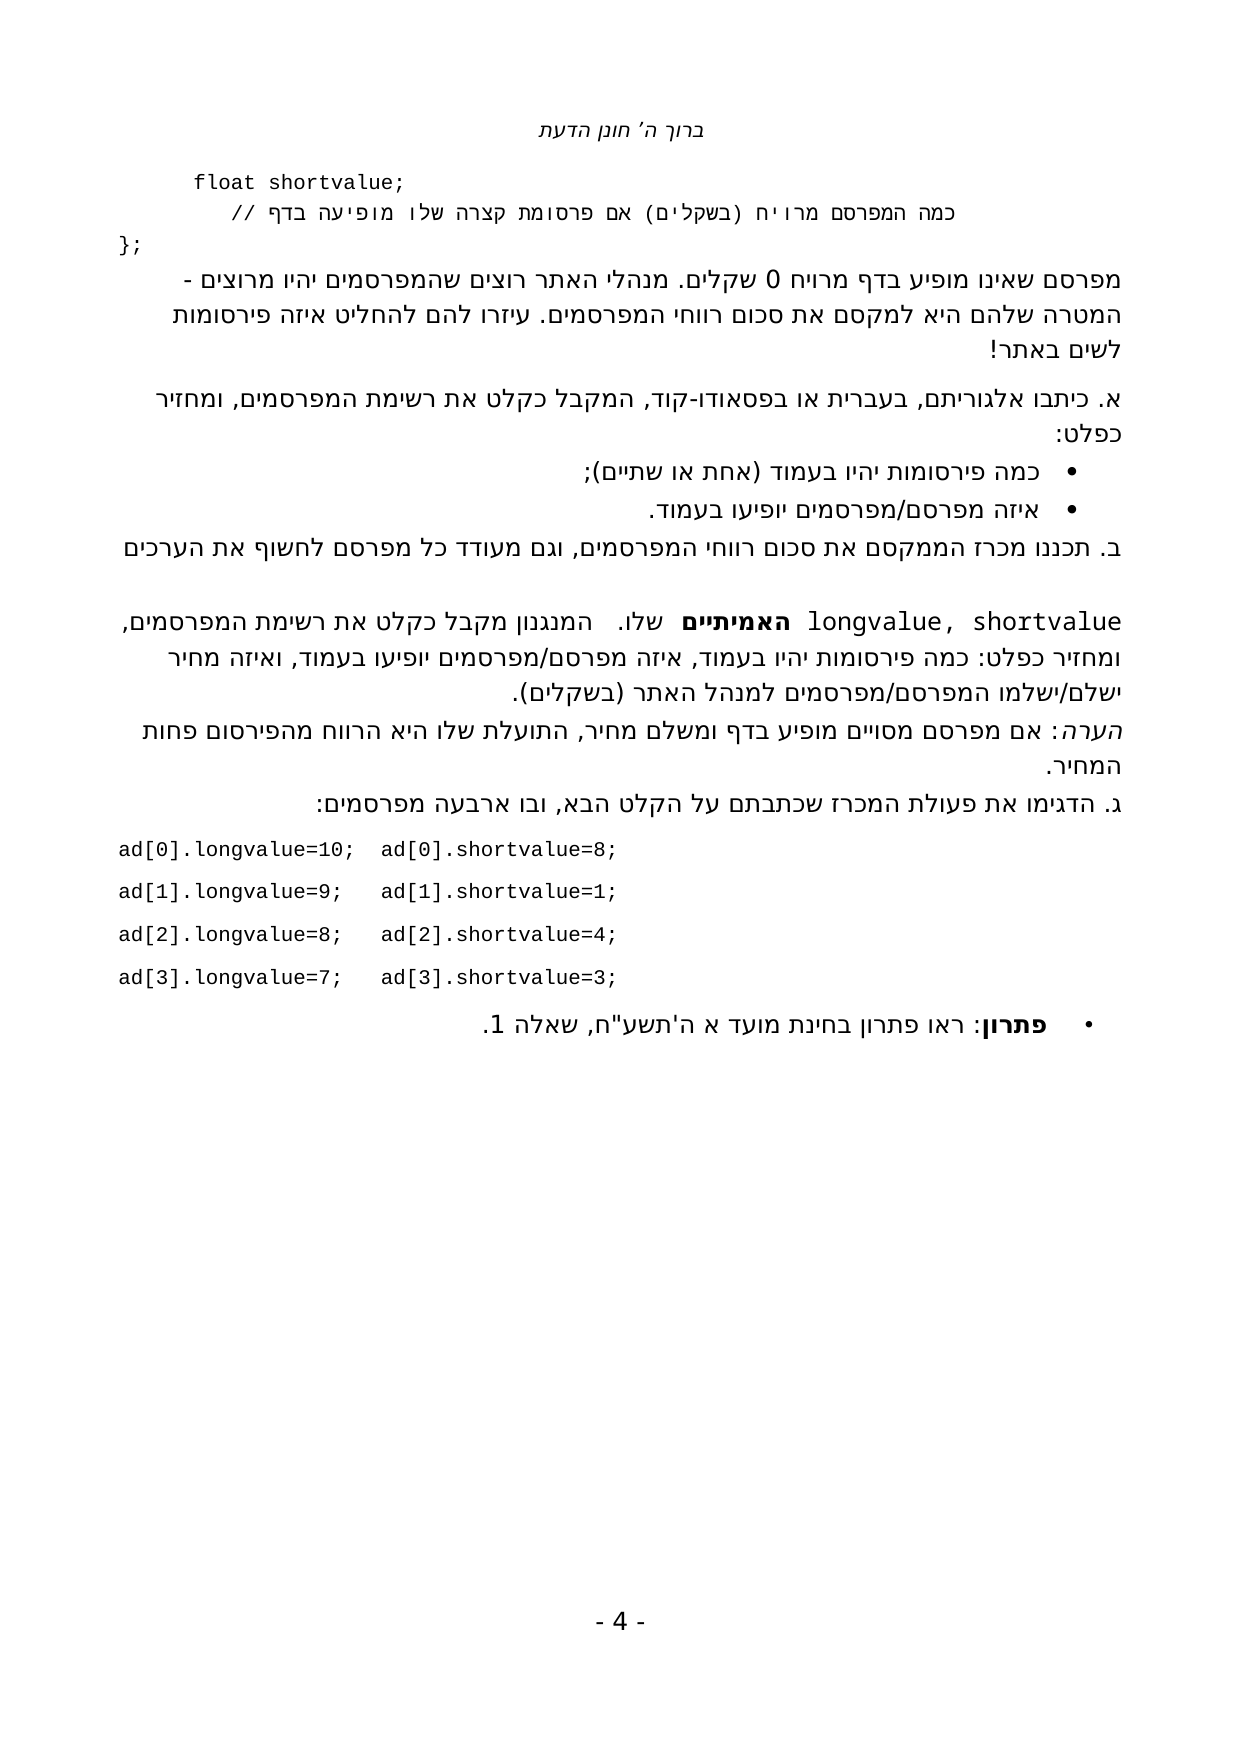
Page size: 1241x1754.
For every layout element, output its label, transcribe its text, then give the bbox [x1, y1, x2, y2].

text ad[2].longvalue=8; ad[2].shortvalue=4; [118, 924, 1122, 948]
text ad[0].longvalue=10; ad[0].shortvalue=8; [118, 838, 1122, 862]
list כמה פירסומות יהיו בעמוד (אחת או שתיים); [118, 457, 1078, 486]
text ג. הדגימו את פעולת המכרז שכתבתם על הקלט הבא, ובו ארבעה מפרסמים: [118, 789, 1122, 818]
text ב. תכננו מכרז הממקסם את סכום רווחי המפרסמים, וגם מעודד כל מפרסם לחשוף את הערכים longvalue, shortvalue האמיתיים שלו. המנגנון מקבל כקלט את רשימת המפרסמים, ומחזיר כפלט: כמה פירסומות יהיו בעמוד, איזה מפרסם/מפרסמים יופיעו בעמוד, ואיזה מחיר ישלם/ישלמו המפרסם/מפרסמים למנהל האתר (בשקלים). [118, 533, 1122, 708]
text }; [118, 234, 1122, 258]
text // כמה המפרסם מרויח (בשקלים) אם פרסומת קצרה שלו מופיעה בדף [118, 203, 1122, 227]
text מפרסם שאינו מופיע בדף מרויח 0 שקלים. מנהלי האתר רוצים שהמפרסמים יהיו מרוצים - המטרה שלהם היא למקסם את סכום רווחי המפרסמים. עיזרו להם להחליט איזה פירסומות לשים באתר! [118, 265, 1122, 364]
list איזה מפרסם/מפרסמים יופיעו בעמוד. [118, 495, 1078, 524]
list פתרון: ראו פתרון בחינת מועד א ה'תשע"ח, שאלה 1. [118, 1010, 1084, 1039]
text א. כיתבו אלגוריתם, בעברית או בפסאודו-קוד, המקבל כקלט את רשימת המפרסמים, ומחזיר כפלט: [118, 384, 1122, 449]
text ad[3].longvalue=7; ad[3].shortvalue=3; [118, 967, 1122, 991]
text ad[1].longvalue=9; ad[1].shortvalue=1; [118, 881, 1122, 905]
text הערה: אם מפרסם מסויים מופיע בדף ומשלם מחיר, התועלת שלו היא הרווח מהפירסום פחות המחיר. [118, 716, 1122, 780]
text float shortvalue; [118, 172, 1122, 196]
